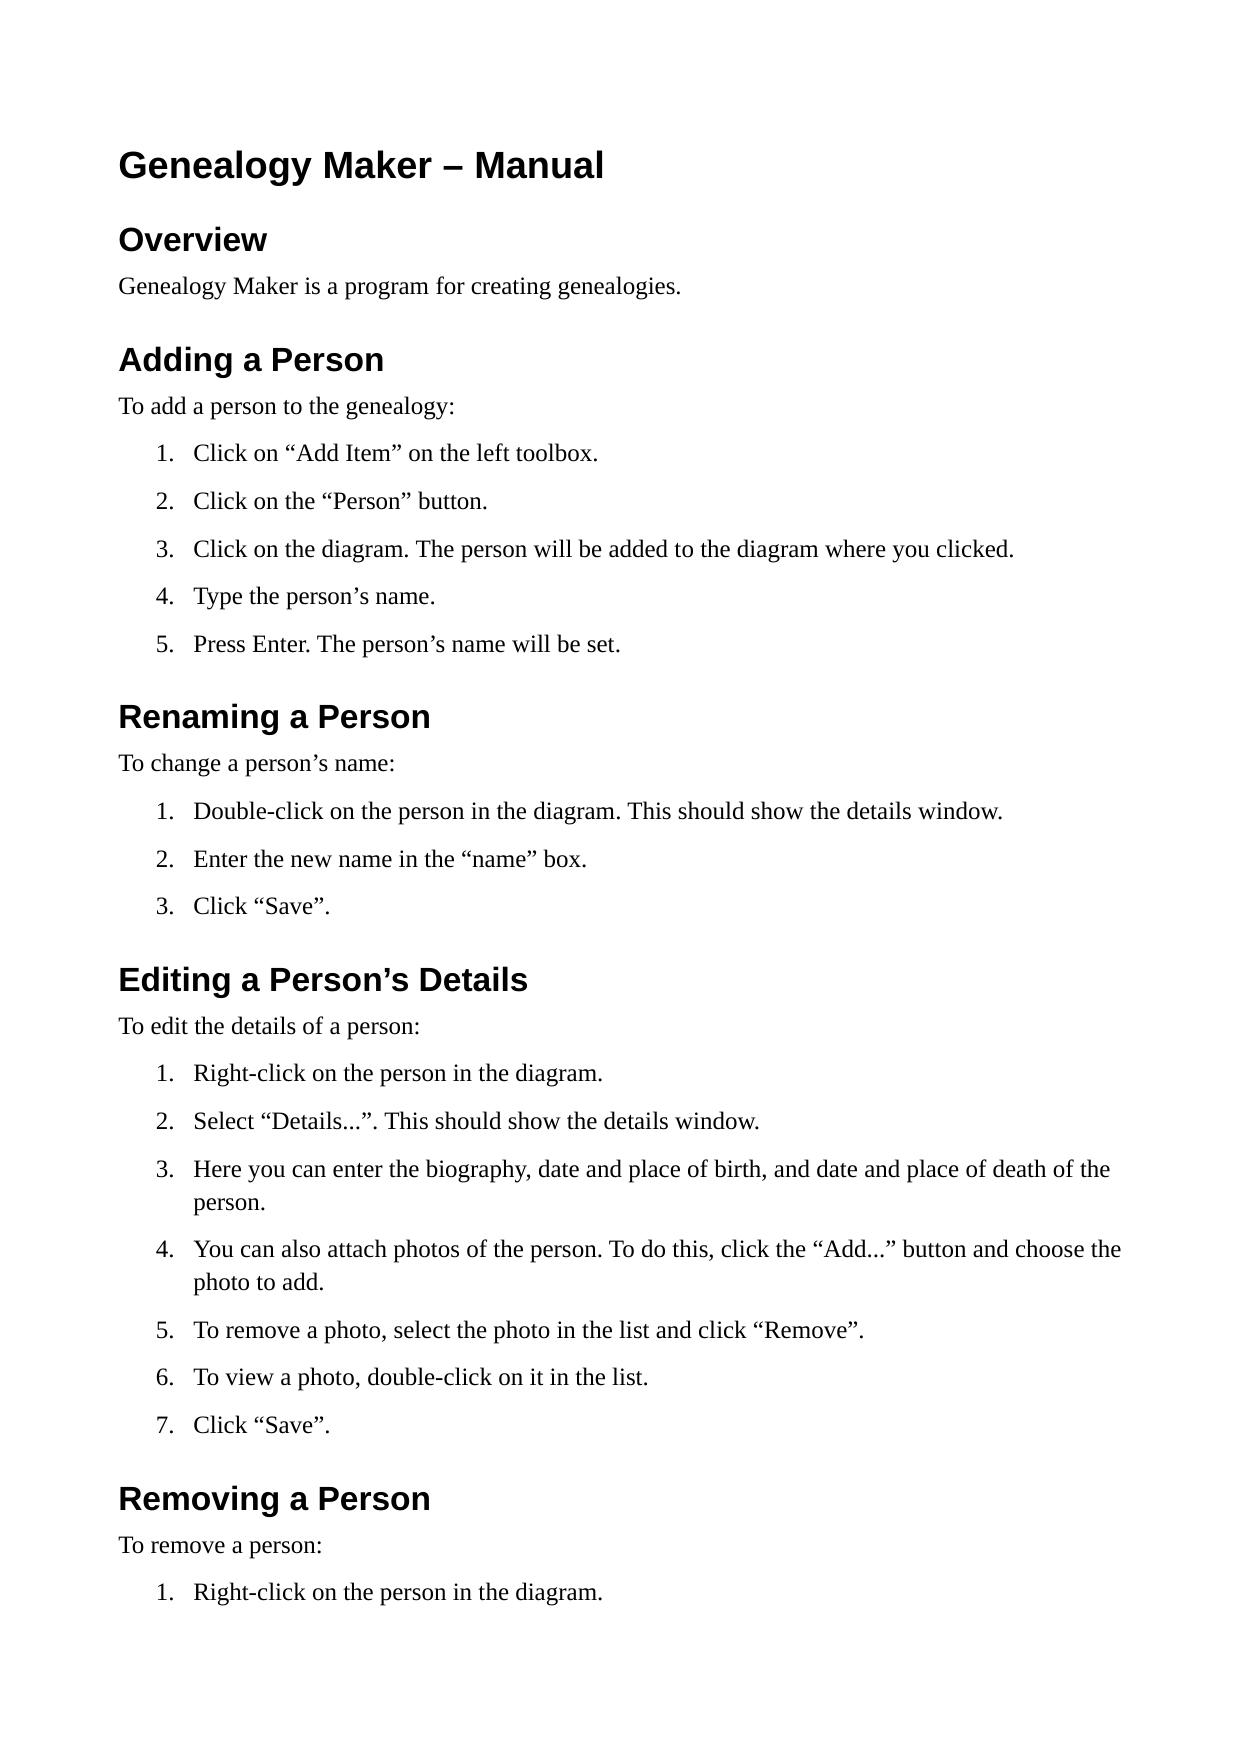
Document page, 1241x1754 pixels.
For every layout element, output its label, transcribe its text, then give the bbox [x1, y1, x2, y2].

subtitle Genealogy Maker – Manual [118, 143, 1122, 187]
text To edit the details of a person: [118, 1011, 1122, 1039]
list Right-click on the person in the diagram. [156, 1058, 1122, 1087]
subtitle Removing a Person [118, 1478, 1122, 1517]
list Select “Details...”. This should show the details window. [156, 1106, 1122, 1135]
text Genealogy Maker is a program for creating genealogies. [118, 271, 1122, 300]
list Here you can enter the biography, date and place of birth, and date and place of death of the person. [156, 1154, 1122, 1215]
list Click on the “Person” button. [156, 486, 1122, 515]
list To remove a photo, select the photo in the list and click “Remove”. [156, 1315, 1122, 1344]
list Right-click on the person in the diagram. [156, 1577, 1122, 1606]
text To remove a person: [118, 1530, 1122, 1558]
list Click “Save”. [156, 891, 1122, 920]
list Press Enter. The person’s name will be set. [156, 629, 1122, 658]
list To view a photo, double-click on it in the list. [156, 1362, 1122, 1391]
subtitle Overview [118, 220, 1122, 259]
list Click on the diagram. The person will be added to the diagram where you clicked. [156, 534, 1122, 562]
text To add a person to the genealogy: [118, 391, 1122, 419]
list Type the person’s name. [156, 581, 1122, 610]
text To change a person’s name: [118, 748, 1122, 777]
subtitle Adding a Person [118, 340, 1122, 378]
list Double-click on the person in the diagram. This should show the details window. [156, 796, 1122, 825]
list Click on “Add Item” on the left toolbox. [156, 438, 1122, 467]
list You can also attach photos of the person. To do this, click the “Add...” button and choose the photo to add. [156, 1234, 1122, 1296]
subtitle Renaming a Person [118, 697, 1122, 736]
list Click “Save”. [156, 1410, 1122, 1439]
list Enter the new name in the “name” box. [156, 844, 1122, 872]
subtitle Editing a Person’s Details [118, 960, 1122, 998]
